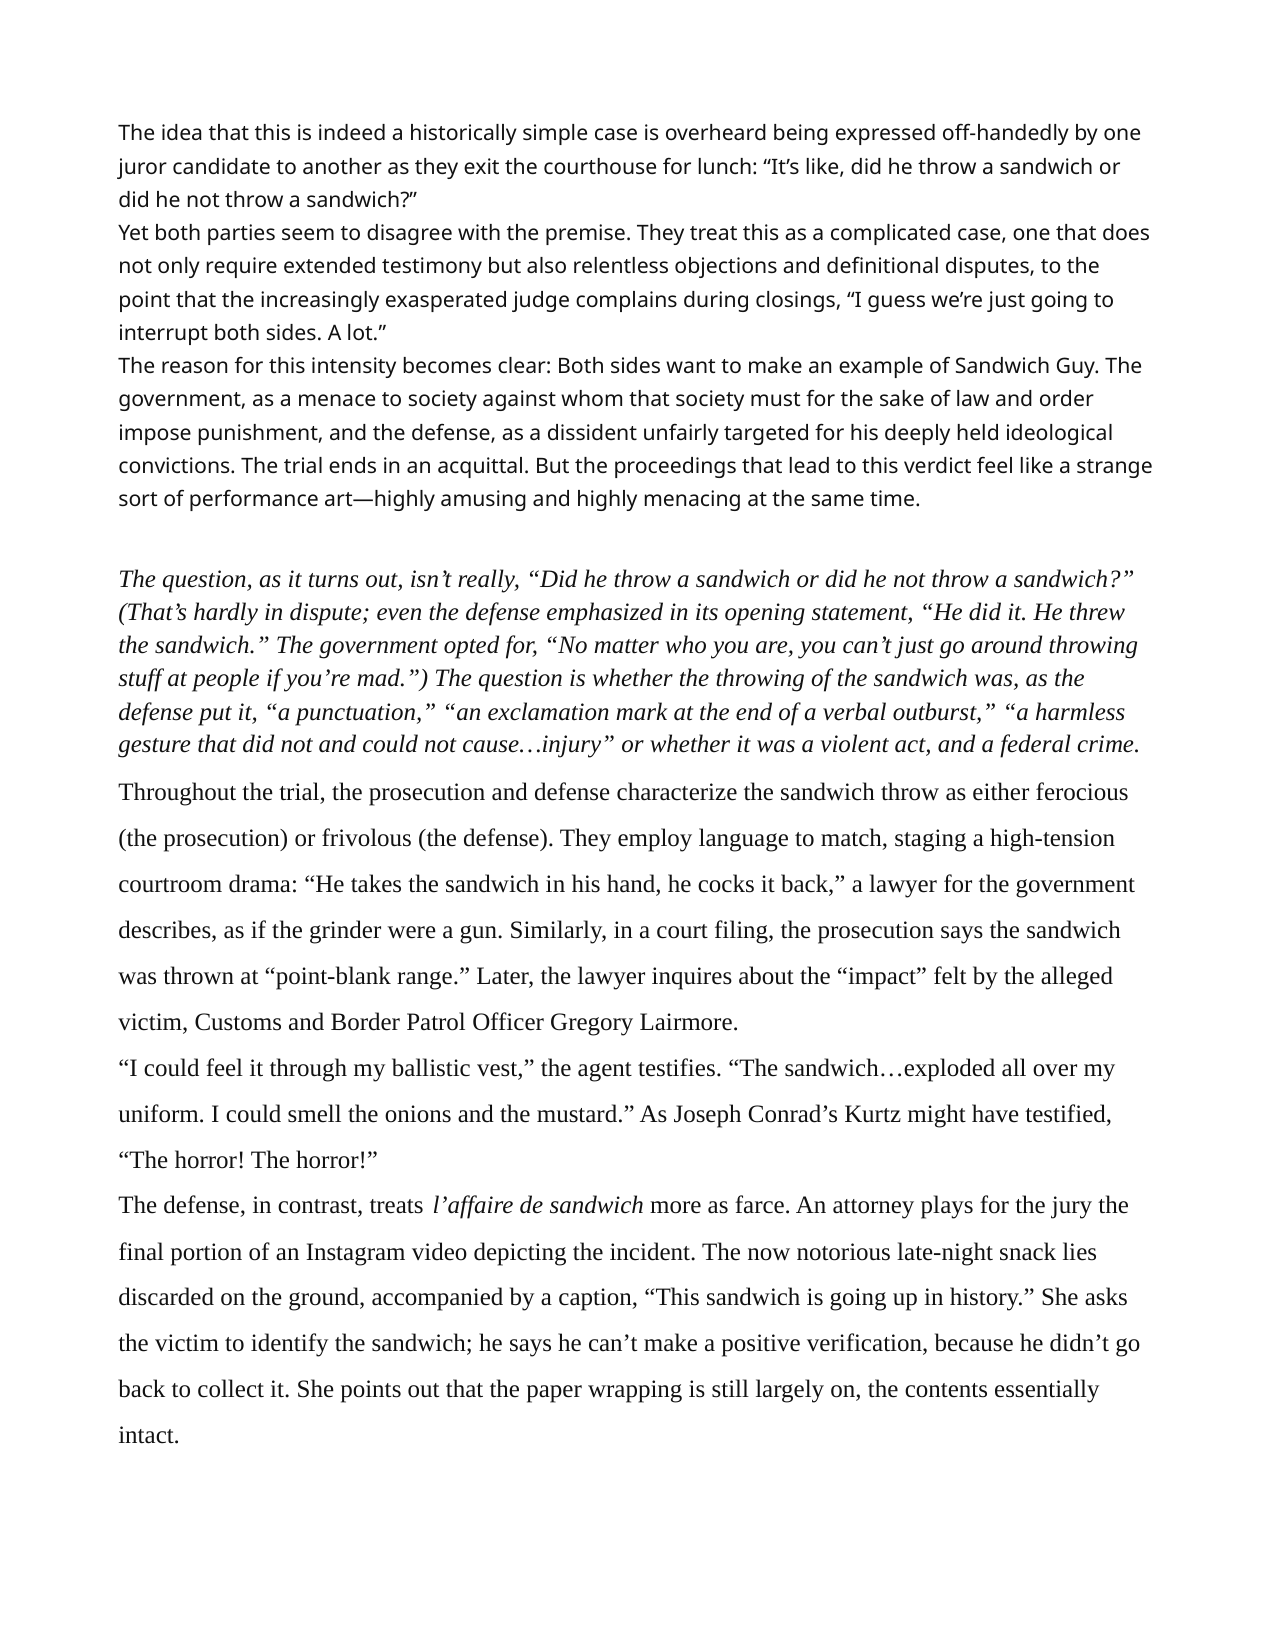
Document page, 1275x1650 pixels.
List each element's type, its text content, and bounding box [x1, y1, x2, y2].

text “I could feel it through my ballistic vest,” the agent testifies. “The sandwich…exploded all over my uniform. I could smell the onions and the mustard.” As Joseph Conrad’s Kurtz might have testified, “The horror! The horror!” [118, 1053, 1157, 1173]
text Yet both parties seem to disagree with the premise. They treat this as a complicated case, one that does not only require extended testimony but also relentless objections and definitional disputes, to the point that the increasingly exasperated judge complains during closings, “I guess we’re just going to interrupt both sides. A lot.” [118, 218, 1157, 346]
text Throughout the trial, the prosecution and defense characterize the sandwich throw as either ferocious (the prosecution) or frivolous (the defense). They employ language to match, staging a high-tension courtroom drama: “He takes the sandwich in his hand, he cocks it back,” a lawyer for the government describes, as if the grinder were a gun. Similarly, in a court filing, the prosecution says the sandwich was thrown at “point-blank range.” Later, the lawyer inquires about the “impact” felt by the alleged victim, Customs and Border Patrol Officer Gregory Lairmore. [118, 777, 1157, 1036]
text The defense, in contrast, treats l’affaire de sandwich more as farce. An attorney plays for the jury the final portion of an Instagram video depicting the incident. The now notorious late-night snack lies discarded on the ground, accompanied by a caption, “This sandwich is going up in history.” She asks the victim to identify the sandwich; he says he can’t make a positive verification, because he didn’t go back to collect it. She points out that the paper wrapping is still largely on, the contents essentially intact. [118, 1191, 1157, 1449]
text The question, as it turns out, isn’t really, “Did he throw a sandwich or did he not throw a sandwich?” (That’s hardly in dispute; even the defense emphasized in its opening statement, “He did it. He threw the sandwich.” The government opted for, “No matter who you are, you can’t just go around throwing stuff at people if you’re mad.”) The question is whether the throwing of the sandwich was, as the defense put it, “a punctuation,” “an exclamation mark at the end of a verbal outburst,” “a harmless gesture that did not and could not cause…injury” or whether it was a violent act, and a federal crime. [118, 564, 1157, 758]
text The idea that this is indeed a historically simple case is overheard being expressed off-handedly by one juror candidate to another as they exit the courthouse for lunch: “It’s like, did he throw a sandwich or did he not throw a sandwich?” [118, 118, 1157, 213]
text The reason for this intensity becomes clear: Both sides want to make an example of Sandwich Guy. The government, as a menace to society against whom that society must for the sake of law and order impose punishment, and the defense, as a dissident unfairly targeted for his deeply held ideological convictions. The trial ends in an acquittal. But the proceedings that lead to this verdict feel like a strange sort of performance art—highly amusing and highly menacing at the same time. [118, 351, 1157, 513]
